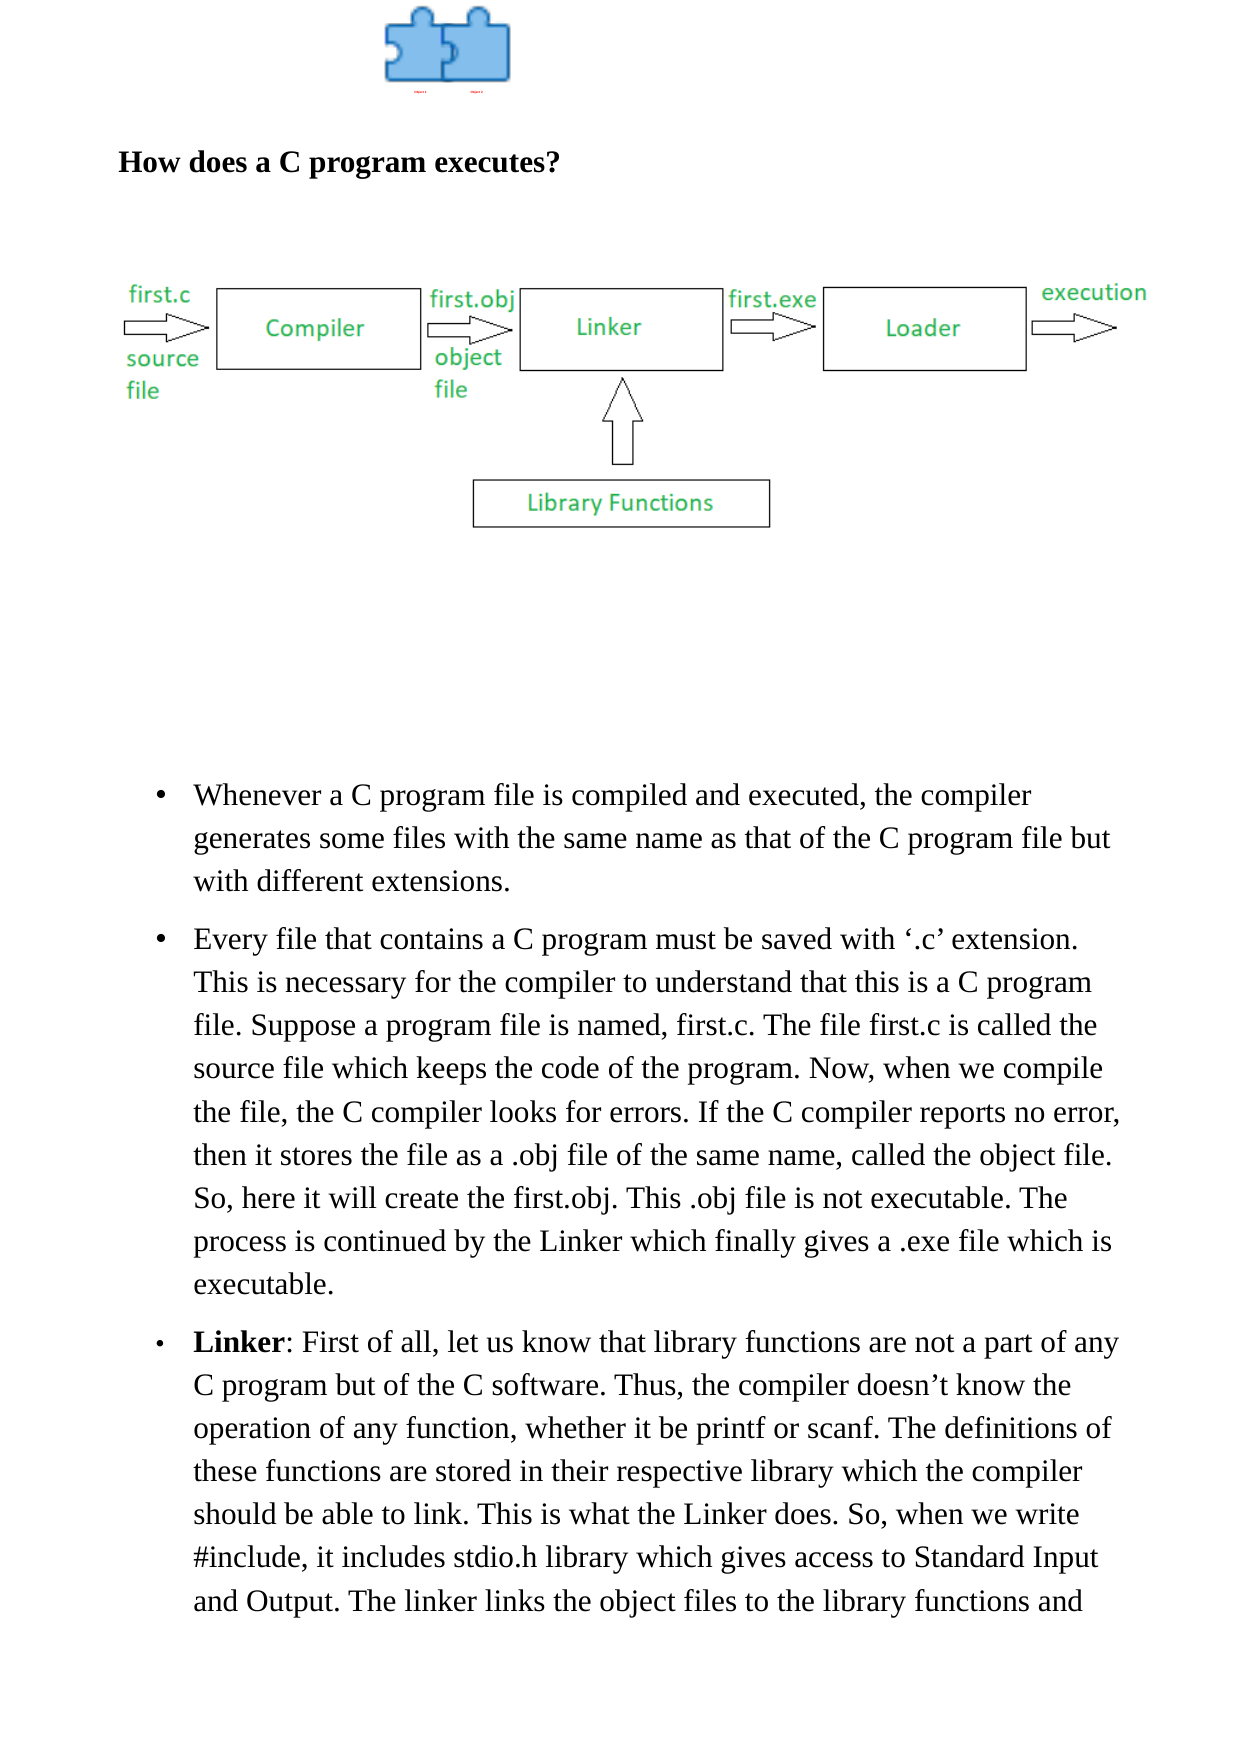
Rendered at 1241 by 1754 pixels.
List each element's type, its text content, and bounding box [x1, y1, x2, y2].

list Every file that contains a C program must be saved with ‘.c’ extension. This is necessary for the compiler to understand that this is a C program file. Suppose a program file is named, first.c. The file first.c is called the source file which keeps the code of the program. Now, when we compile the file, the C compiler looks for errors. If the C compiler reports no error, then it stores the file as a .obj file of the same name, called the object file. So, here it will create the first.obj. This .obj file is not executable. The process is continued by the Linker which finally gives a .exe file which is executable. [156, 920, 1122, 1301]
list Whenever a C program file is compiled and executed, the compiler generates some files with the same name as that of the C program file but with different extensions. [156, 776, 1122, 898]
list Linker: First of all, let us know that library functions are not a part of any C program but of the C software. Thus, the compiler doesn’t know the operation of any function, whether it be printf or scanf. The definitions of these functions are stored in their respective library which the compiler should be able to link. This is what the Linker does. So, when we write #include, it includes stdio.h library which gives access to Standard Input and Output. The linker links the object files to the library functions and [156, 1323, 1122, 1618]
subtitle How does a C program executes? [118, 143, 1122, 179]
picture [118, 234, 1166, 571]
